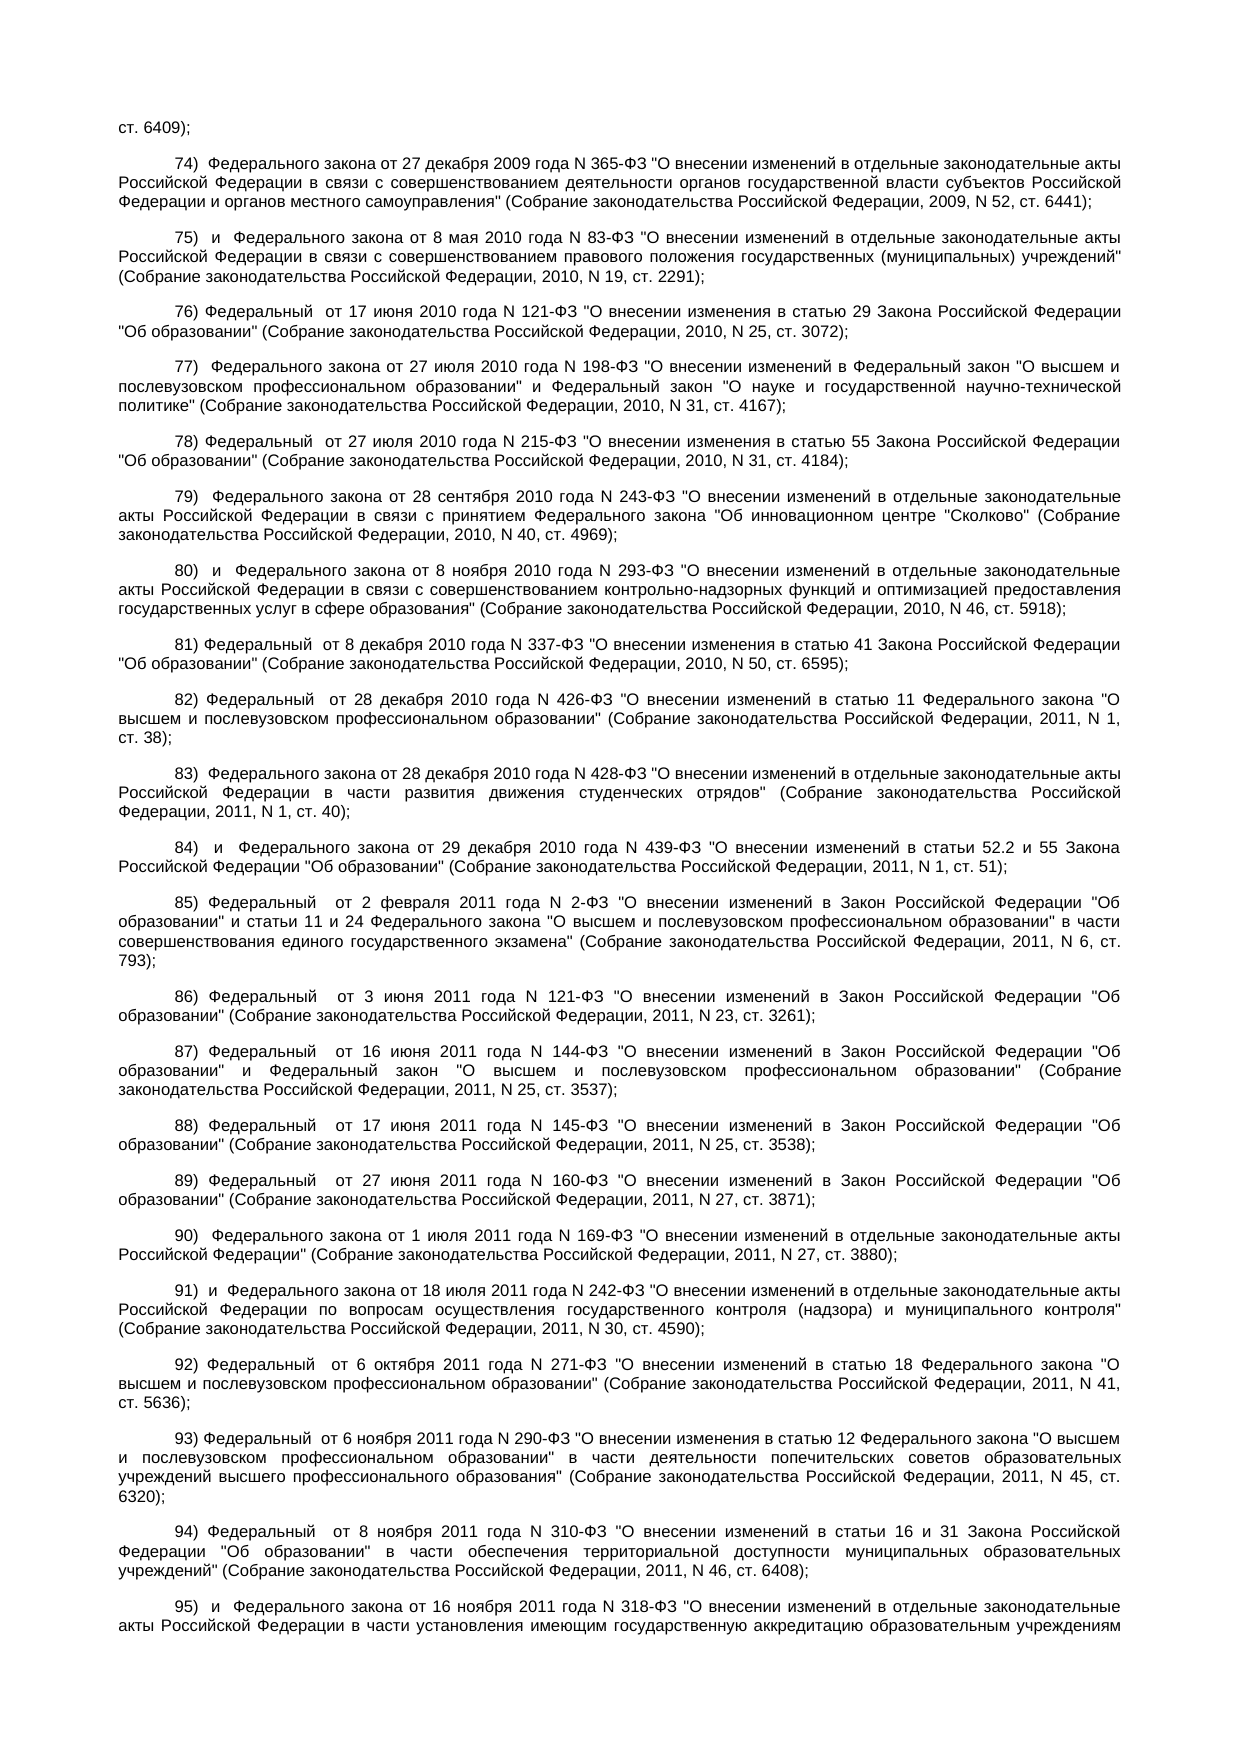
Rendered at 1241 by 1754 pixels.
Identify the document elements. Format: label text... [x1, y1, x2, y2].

text 77) Федерального закона от 27 июля 2010 года N 198-ФЗ "О внесении изменений в Федеральный закон "О высшем и послевузовском профессиональном образовании" и Федеральный закон "О науке и государственной научно-технической политике" (Собрание законодательства Российской Федерации, 2010, N 31, ст. 4167); [118, 357, 1122, 415]
text 93) Федеральный от 6 ноября 2011 года N 290-ФЗ "О внесении изменения в статью 12 Федерального закона "О высшем и послевузовском профессиональном образовании" в части деятельности попечительских советов образовательных учреждений высшего профессионального образования" (Собрание законодательства Российской Федерации, 2011, N 45, ст. 6320); [118, 1429, 1122, 1506]
text 88) Федеральный от 17 июня 2011 года N 145-ФЗ "О внесении изменений в Закон Российской Федерации "Об образовании" (Собрание законодательства Российской Федерации, 2011, N 25, ст. 3538); [118, 1116, 1122, 1154]
text 83) Федерального закона от 28 декабря 2010 года N 428-ФЗ "О внесении изменений в отдельные законодательные акты Российской Федерации в части развития движения студенческих отрядов" (Собрание законодательства Российской Федерации, 2011, N 1, ст. 40); [118, 764, 1122, 821]
text 80) и Федерального закона от 8 ноября 2010 года N 293-ФЗ "О внесении изменений в отдельные законодательные акты Российской Федерации в связи с совершенствованием контрольно-надзорных функций и оптимизацией предоставления государственных услуг в сфере образования" (Собрание законодательства Российской Федерации, 2010, N 46, ст. 5918); [118, 561, 1122, 618]
text 94) Федеральный от 8 ноября 2011 года N 310-ФЗ "О внесении изменений в статьи 16 и 31 Закона Российской Федерации "Об образовании" в части обеспечения территориальной доступности муниципальных образовательных учреждений" (Собрание законодательства Российской Федерации, 2011, N 46, ст. 6408); [118, 1522, 1122, 1580]
text 76) Федеральный от 17 июня 2010 года N 121-ФЗ "О внесении изменения в статью 29 Закона Российской Федерации "Об образовании" (Собрание законодательства Российской Федерации, 2010, N 25, ст. 3072); [118, 302, 1122, 341]
text 79) Федерального закона от 28 сентября 2010 года N 243-ФЗ "О внесении изменений в отдельные законодательные акты Российской Федерации в связи с принятием Федерального закона "Об инновационном центре "Сколково" (Собрание законодательства Российской Федерации, 2010, N 40, ст. 4969); [118, 486, 1122, 544]
text 90) Федерального закона от 1 июля 2011 года N 169-ФЗ "О внесении изменений в отдельные законодательные акты Российской Федерации" (Собрание законодательства Российской Федерации, 2011, N 27, ст. 3880); [118, 1226, 1122, 1264]
text 75) и Федерального закона от 8 мая 2010 года N 83-ФЗ "О внесении изменений в отдельные законодательные акты Российской Федерации в связи с совершенствованием правового положения государственных (муниципальных) учреждений" (Собрание законодательства Российской Федерации, 2010, N 19, ст. 2291); [118, 228, 1122, 286]
text 86) Федеральный от 3 июня 2011 года N 121-ФЗ "О внесении изменений в Закон Российской Федерации "Об образовании" (Собрание законодательства Российской Федерации, 2011, N 23, ст. 3261); [118, 986, 1122, 1025]
text 78) Федеральный от 27 июля 2010 года N 215-ФЗ "О внесении изменения в статью 55 Закона Российской Федерации "Об образовании" (Собрание законодательства Российской Федерации, 2010, N 31, ст. 4184); [118, 431, 1122, 470]
text 87) Федеральный от 16 июня 2011 года N 144-ФЗ "О внесении изменений в Закон Российской Федерации "Об образовании" и Федеральный закон "О высшем и послевузовском профессиональном образовании" (Собрание законодательства Российской Федерации, 2011, N 25, ст. 3537); [118, 1041, 1122, 1099]
text ст. 6409); [118, 118, 1122, 137]
text 92) Федеральный от 6 октября 2011 года N 271-ФЗ "О внесении изменений в статью 18 Федерального закона "О высшем и послевузовском профессиональном образовании" (Собрание законодательства Российской Федерации, 2011, N 41, ст. 5636); [118, 1355, 1122, 1412]
text 81) Федеральный от 8 декабря 2010 года N 337-ФЗ "О внесении изменения в статью 41 Закона Российской Федерации "Об образовании" (Собрание законодательства Российской Федерации, 2010, N 50, ст. 6595); [118, 635, 1122, 673]
text 82) Федеральный от 28 декабря 2010 года N 426-ФЗ "О внесении изменений в статью 11 Федерального закона "О высшем и послевузовском профессиональном образовании" (Собрание законодательства Российской Федерации, 2011, N 1, ст. 38); [118, 690, 1122, 747]
text 84) и Федерального закона от 29 декабря 2010 года N 439-ФЗ "О внесении изменений в статьи 52.2 и 55 Закона Российской Федерации "Об образовании" (Собрание законодательства Российской Федерации, 2011, N 1, ст. 51); [118, 838, 1122, 876]
text 85) Федеральный от 2 февраля 2011 года N 2-ФЗ "О внесении изменений в Закон Российской Федерации "Об образовании" и статьи 11 и 24 Федерального закона "О высшем и послевузовском профессиональном образовании" в части совершенствования единого государственного экзамена" (Собрание законодательства Российской Федерации, 2011, N 6, ст. 793); [118, 893, 1122, 970]
text 89) Федеральный от 27 июня 2011 года N 160-ФЗ "О внесении изменений в Закон Российской Федерации "Об образовании" (Собрание законодательства Российской Федерации, 2011, N 27, ст. 3871); [118, 1171, 1122, 1209]
text 95) и Федерального закона от 16 ноября 2011 года N 318-ФЗ "О внесении изменений в отдельные законодательные акты Российской Федерации в части установления имеющим государственную аккредитацию образовательным учреждениям [118, 1596, 1122, 1635]
text 74) Федерального закона от 27 декабря 2009 года N 365-ФЗ "О внесении изменений в отдельные законодательные акты Российской Федерации в связи с совершенствованием деятельности органов государственной власти субъектов Российской Федерации и органов местного самоуправления" (Собрание законодательства Российской Федерации, 2009, N 52, ст. 6441); [118, 154, 1122, 211]
text 91) и Федерального закона от 18 июля 2011 года N 242-ФЗ "О внесении изменений в отдельные законодательные акты Российской Федерации по вопросам осуществления государственного контроля (надзора) и муниципального контроля" (Собрание законодательства Российской Федерации, 2011, N 30, ст. 4590); [118, 1281, 1122, 1338]
